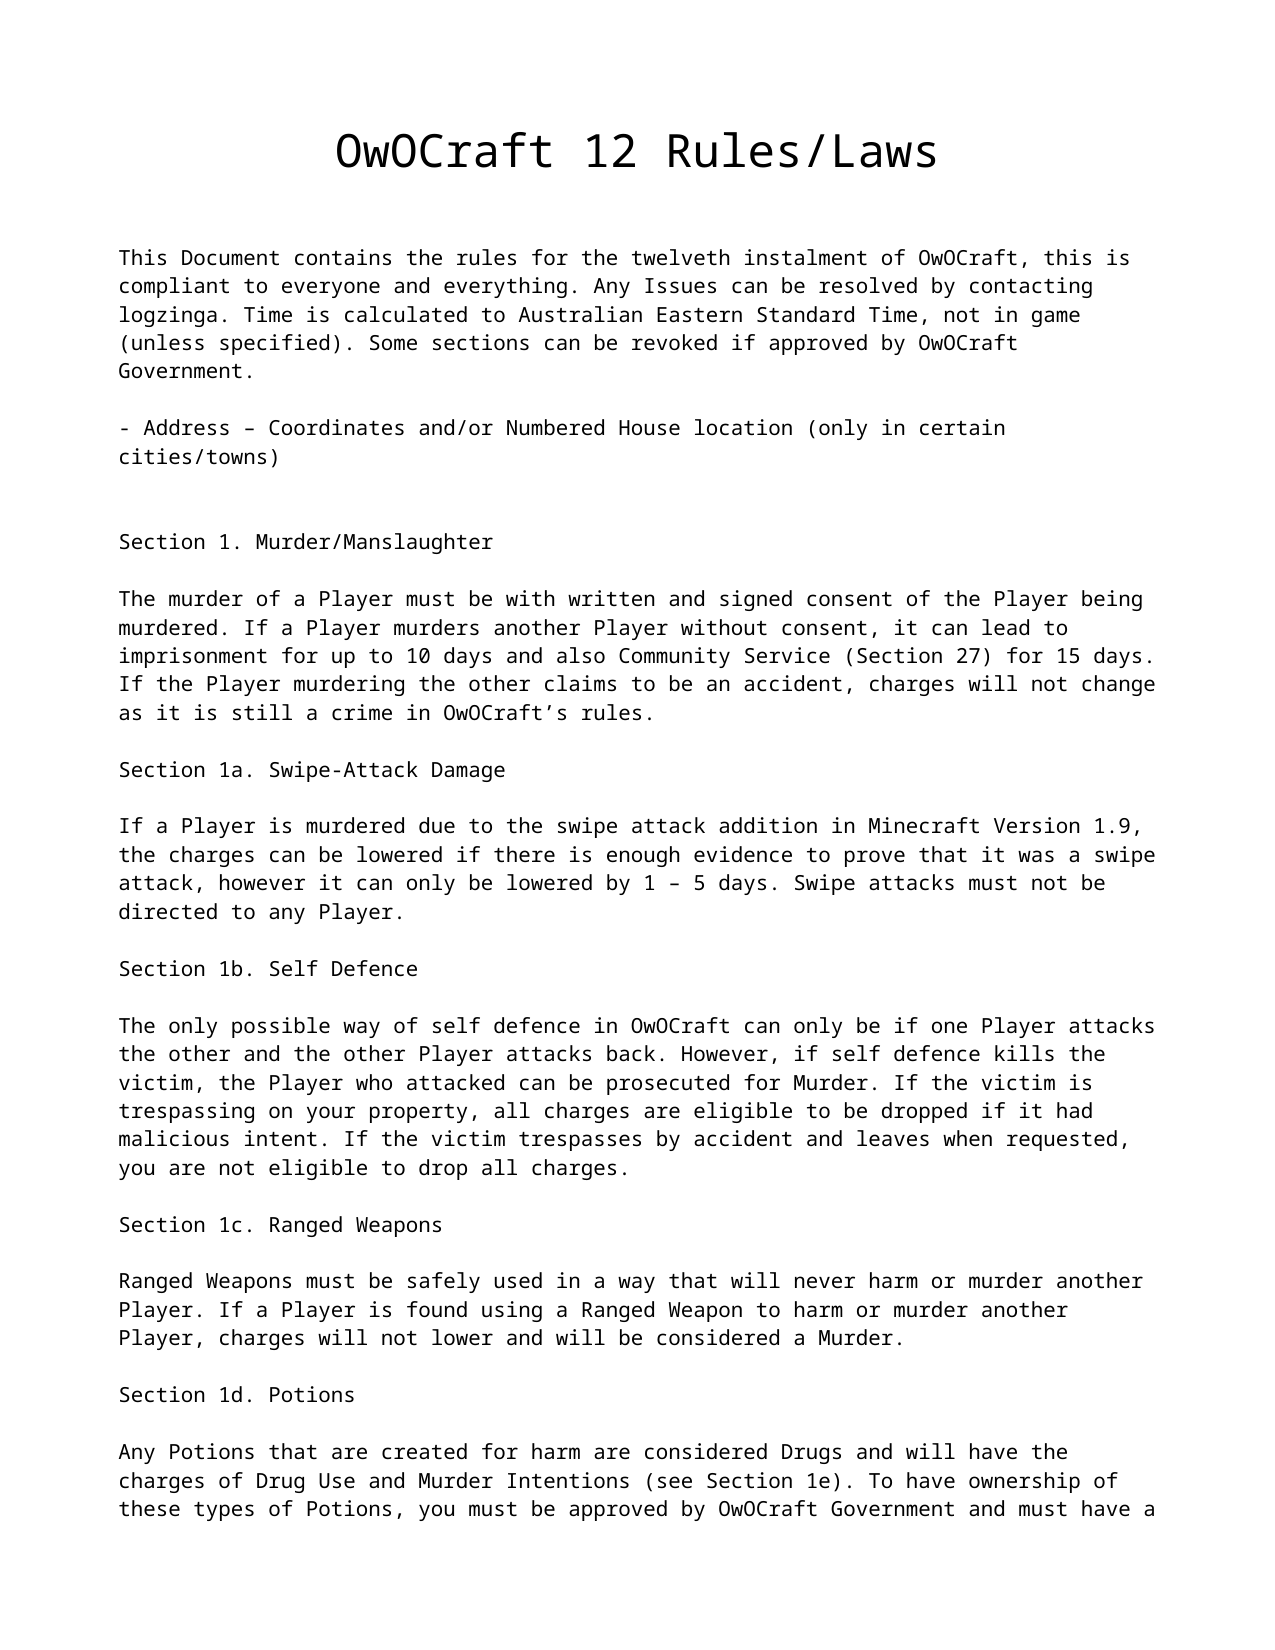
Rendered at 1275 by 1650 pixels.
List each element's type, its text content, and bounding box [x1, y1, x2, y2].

text OwOCraft 12 Rules/Laws [118, 118, 1157, 181]
text Section 1c. Ranged Weapons [118, 1210, 1157, 1238]
text - Address – Coordinates and/or Numbered House location (only in certain cities/towns) [118, 413, 1157, 470]
text This Document contains the rules for the twelveth instalment of OwOCraft, this is compliant to everyone and everything. Any Issues can be resolved by contacting logzinga. Time is calculated to Australian Eastern Standard Time, not in game (unless specified). Some sections can be revoked if approved by OwOCraft Government. [118, 243, 1157, 385]
text Section 1. Murder/Manslaughter [118, 527, 1157, 556]
text Section 1a. Swipe-Attack Damage [118, 755, 1157, 783]
text Ranged Weapons must be safely used in a way that will never harm or murder another Player. If a Player is found using a Ranged Weapon to harm or murder another Player, charges will not lower and will be considered a Murder. [118, 1267, 1157, 1352]
text If a Player is murdered due to the swipe attack addition in Minecraft Version 1.9, the charges can be lowered if there is enough evidence to prove that it was a swipe attack, however it can only be lowered by 1 – 5 days. Swipe attacks must not be directed to any Player. [118, 812, 1157, 925]
text Any Potions that are created for harm are considered Drugs and will have the charges of Drug Use and Murder Intentions (see Section 1e). To have ownership of these types of Potions, you must be approved by OwOCraft Government and must have a [118, 1437, 1157, 1523]
text The only possible way of self defence in OwOCraft can only be if one Player attacks the other and the other Player attacks back. However, if self defence kills the victim, the Player who attacked can be prosecuted for Murder. If the victim is trespassing on your property, all charges are eligible to be dropped if it had malicious intent. If the victim trespasses by accident and leaves when requested, you are not eligible to drop all charges. [118, 1011, 1157, 1181]
text The murder of a Player must be with written and signed consent of the Player being murdered. If a Player murders another Player without consent, it can lead to imprisonment for up to 10 days and also Community Service (Section 27) for 15 days. If the Player murdering the other claims to be an accident, charges will not change as it is still a crime in OwOCraft’s rules. [118, 584, 1157, 726]
text Section 1b. Self Defence [118, 954, 1157, 982]
text Section 1d. Potions [118, 1380, 1157, 1409]
